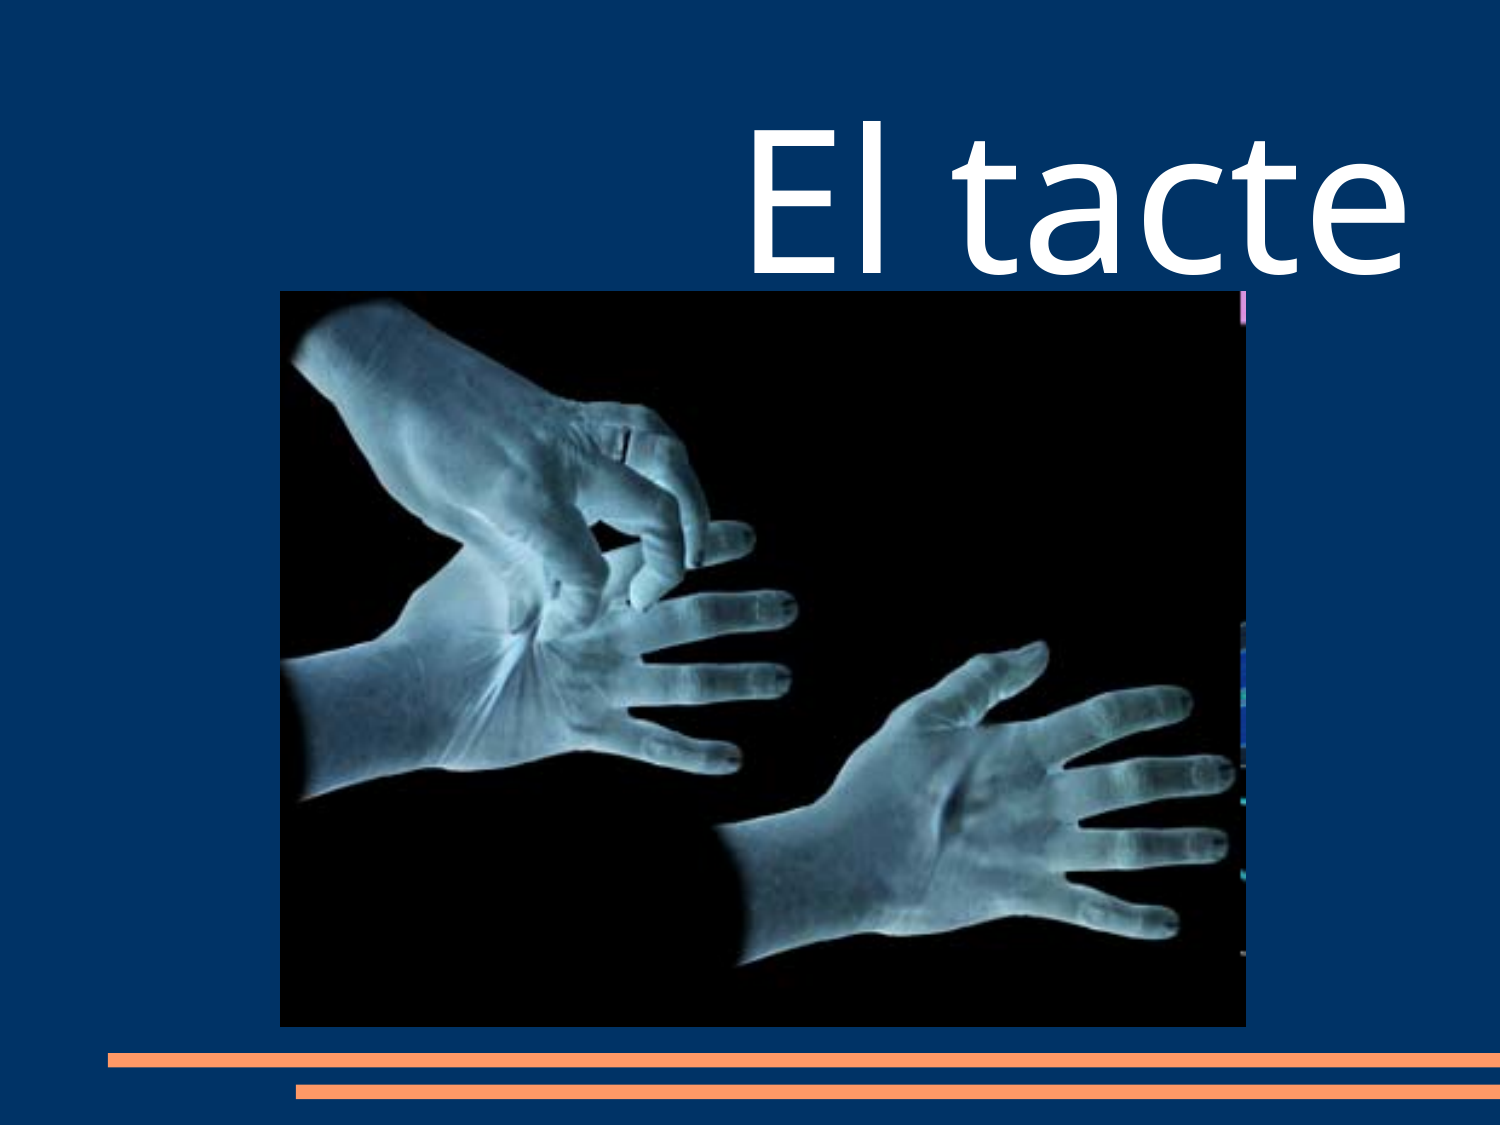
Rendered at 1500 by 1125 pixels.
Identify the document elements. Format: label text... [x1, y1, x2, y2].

picture [280, 291, 1246, 1027]
text_box El tacte [720, 66, 1431, 322]
